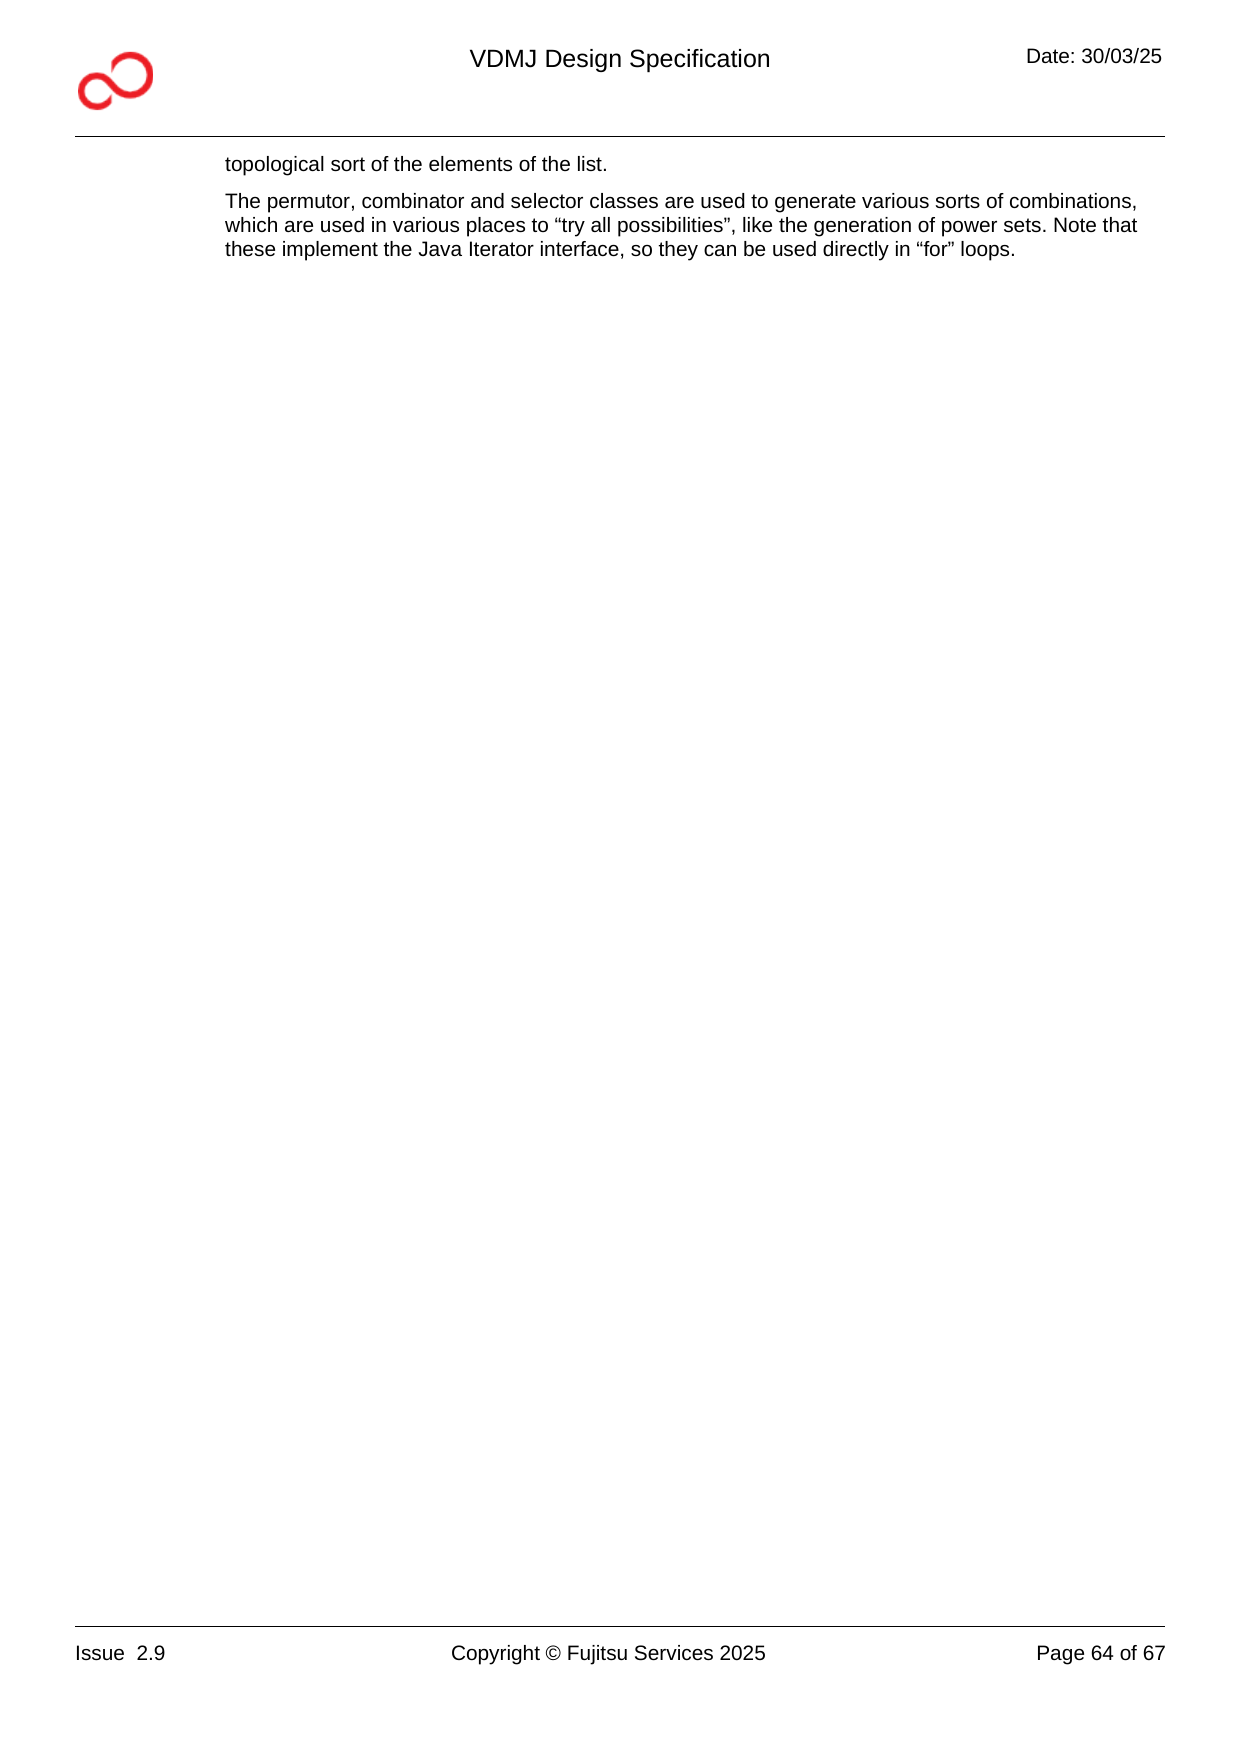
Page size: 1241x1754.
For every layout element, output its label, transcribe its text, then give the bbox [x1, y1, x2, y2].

text The permutor, combinator and selector classes are used to generate various sorts of combinations, which are used in various places to “try all possibilities”, like the generation of power sets. Note that these implement the Java Iterator interface, so they can be used directly in “for” loops. [225, 189, 1165, 261]
picture [78, 44, 153, 120]
text topological sort of the elements of the list. [225, 152, 1165, 176]
